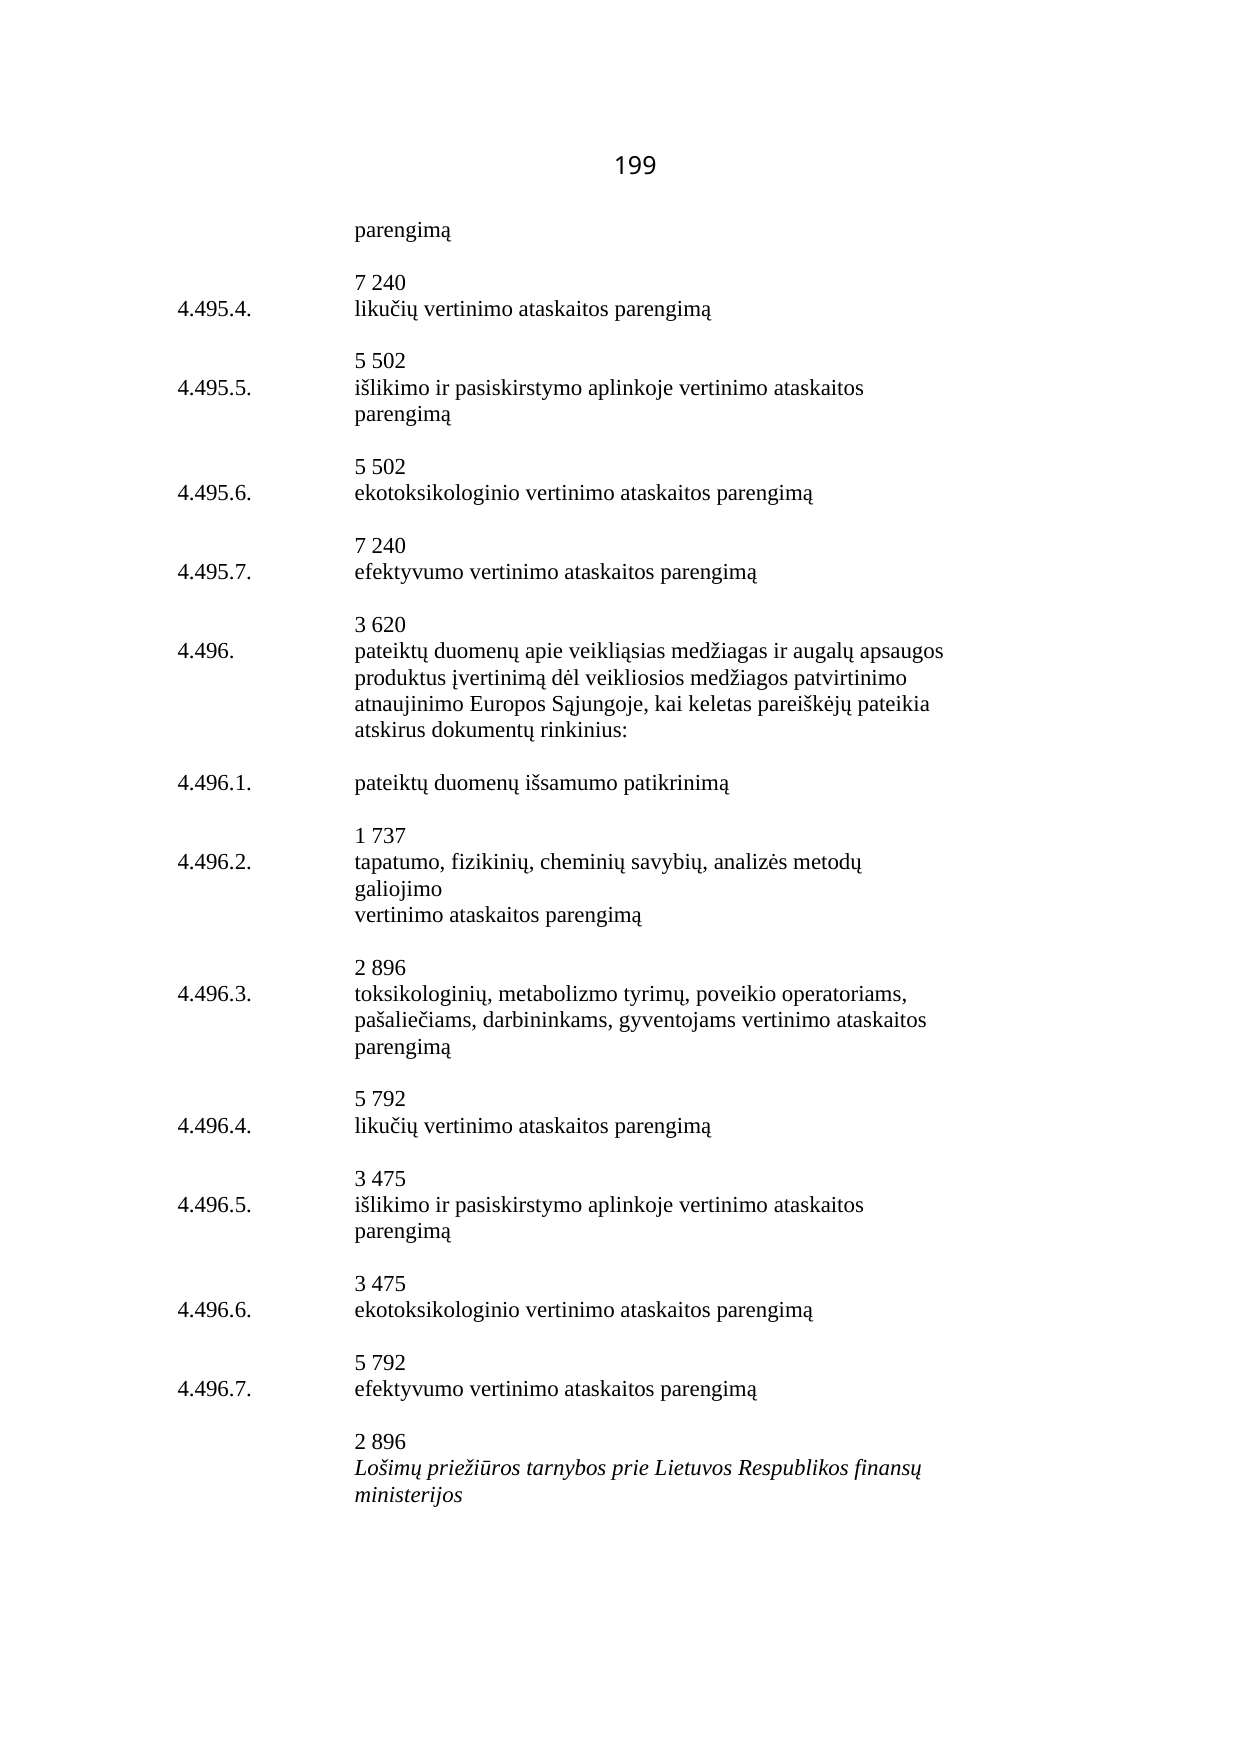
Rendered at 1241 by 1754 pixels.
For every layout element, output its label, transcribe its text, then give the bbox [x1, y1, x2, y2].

text 4.495.4. likučių vertinimo ataskaitos parengimą 5 502 [177, 295, 945, 374]
text 4.496.5. išlikimo ir pasiskirstymo aplinkoje vertinimo ataskaitos parengimą 3 475 [177, 1191, 945, 1296]
text 4.496.2. tapatumo, fizikinių, cheminių savybių, analizės metodų galiojimo [177, 848, 945, 901]
text vertinimo ataskaitos parengimą 2 896 [354, 901, 945, 980]
text 4.496.1. pateiktų duomenų išsamumo patikrinimą 1 737 [177, 769, 945, 848]
text 4.495.5. išlikimo ir pasiskirstymo aplinkoje vertinimo ataskaitos parengimą 5 502 [177, 374, 945, 479]
text Lošimų priežiūros tarnybos prie Lietuvos Respublikos finansų ministerijos [354, 1454, 945, 1533]
text produktus įvertinimą dėl veikliosios medžiagos patvirtinimo [354, 664, 945, 690]
text pašaliečiams, darbininkams, gyventojams vertinimo ataskaitos [354, 1006, 945, 1033]
text atnaujinimo Europos Sąjungoje, kai keletas pareiškėjų pateikia [354, 690, 945, 717]
text 4.496. pateiktų duomenų apie veikliąsias medžiagas ir augalų apsaugos [177, 637, 945, 664]
text parengimą 5 792 [354, 1033, 945, 1112]
text atskirus dokumentų rinkinius: [354, 717, 945, 769]
text parengimą 7 240 [354, 216, 945, 295]
text 4.495.6. ekotoksikologinio vertinimo ataskaitos parengimą 7 240 [177, 479, 945, 558]
text 4.495.7. efektyvumo vertinimo ataskaitos parengimą 3 620 [177, 558, 945, 637]
text 4.496.3. toksikologinių, metabolizmo tyrimų, poveikio operatoriams, [177, 980, 945, 1006]
text 4.496.4. likučių vertinimo ataskaitos parengimą 3 475 [177, 1112, 945, 1191]
text 4.496.6. ekotoksikologinio vertinimo ataskaitos parengimą 5 792 [177, 1296, 945, 1375]
text 4.496.7. efektyvumo vertinimo ataskaitos parengimą 2 896 [177, 1375, 945, 1454]
